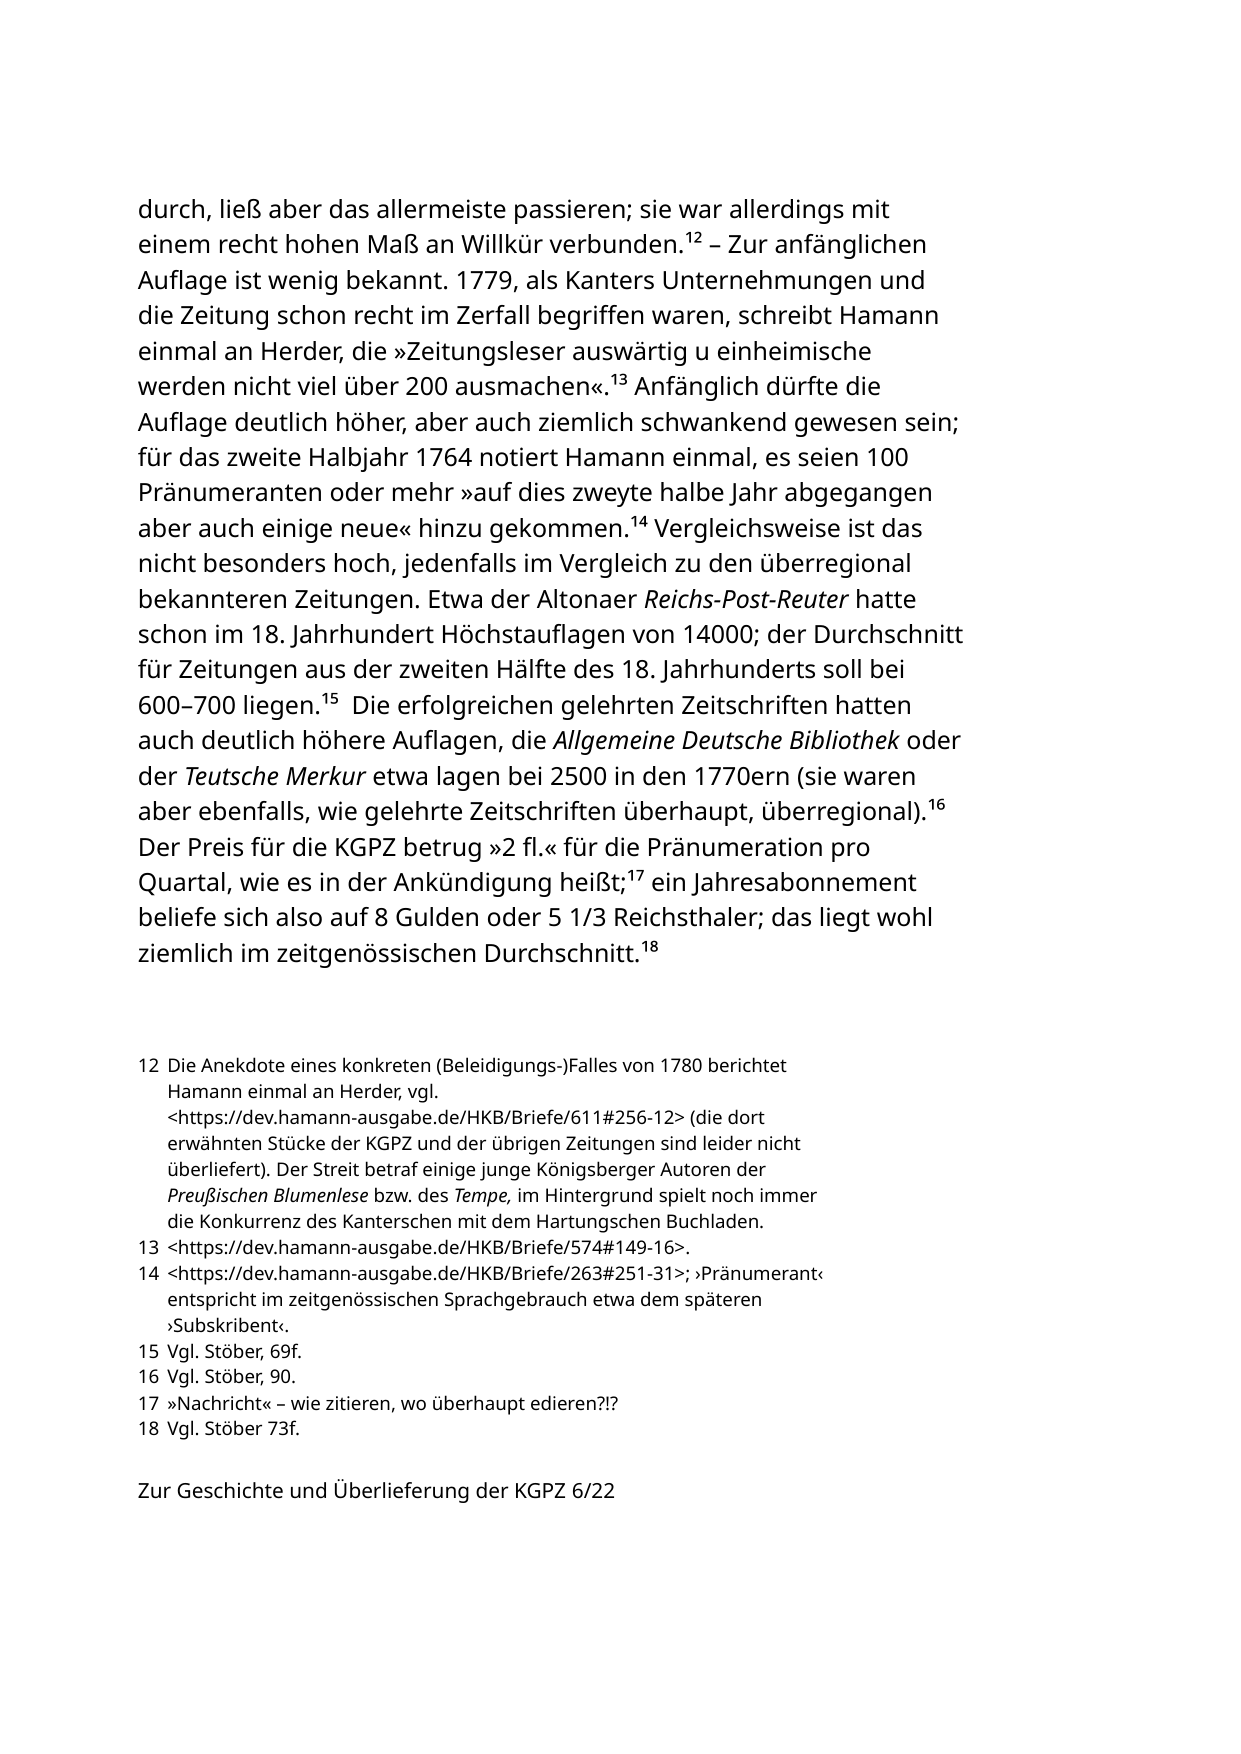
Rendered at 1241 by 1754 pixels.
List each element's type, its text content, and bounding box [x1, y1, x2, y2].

text Die Anekdote eines konkreten (Beleidigungs-)Falles von 1780 berichtet Hamann einmal an Herder, vgl. <https://dev.hamann-ausgabe.de/HKB/Briefe/611#256-12> (die dort erwähnten Stücke der KGPZ und der übrigen Zeitungen sind leider nicht überliefert). Der Streit betraf einige junge Königsberger Autoren der Preußischen Blumenlese bzw. des Tempe, im Hintergrund spielt noch immer die Konkurrenz des Kanterschen mit dem Hartungschen Buchladen. [138, 1052, 846, 1233]
text <https://dev.hamann-ausgabe.de/HKB/Briefe/263#251-31>; ›Pränumerant‹ entspricht im zeitgenössischen Sprachgebrauch etwa dem späteren ›Subskribent‹. [138, 1259, 846, 1337]
text durch, ließ aber das allermeiste passieren; sie war allerdings mit einem recht hohen Maß an Willkür verbunden. – Zur anfänglichen Auflage ist wenig bekannt. 1779, als Kanters Unternehmungen und die Zeitung schon recht im Zerfall begriffen waren, schreibt Hamann einmal an Herder, die »Zeitungsleser auswärtig u einheimische werden nicht viel über 200 ausmachen«. Anfänglich dürfte die Auflage deutlich höher, aber auch ziemlich schwankend gewesen sein; für das zweite Halbjahr 1764 notiert Hamann einmal, es seien 100 Pränumeranten oder mehr »auf dies zweyte halbe Jahr abgegangen aber auch einige neue« hinzu gekommen. Vergleichsweise ist das nicht besonders hoch, jedenfalls im Vergleich zu den überregional bekannteren Zeitungen. Etwa der Altonaer Reichs-Post-Reuter hatte schon im 18. Jahrhundert Höchstauflagen von 14000; der Durchschnitt für Zeitungen aus der zweiten Hälfte des 18. Jahrhunderts soll bei 600–700 liegen. Die erfolgreichen gelehrten Zeitschriften hatten auch deutlich höhere Auflagen, die Allgemeine Deutsche Bibliothek oder der Teutsche Merkur etwa lagen bei 2500 in den 1770ern (sie waren aber ebenfalls, wie gelehrte Zeitschriften überhaupt, überregional). Der Preis für die KGPZ betrug »2 fl.« für die Pränumeration pro Quartal, wie es in der Ankündigung heißt; ein Jahresabonnement beliefe sich also auf 8 Gulden oder 5 1/3 Reichsthaler; das liegt wohl ziemlich im zeitgenössischen Durchschnitt. [138, 190, 964, 969]
text Vgl. Stöber, 69f. [138, 1337, 846, 1363]
text <https://dev.hamann-ausgabe.de/HKB/Briefe/574#149-16>. [138, 1233, 846, 1259]
text Vgl. Stöber, 90. [138, 1363, 846, 1389]
text Vgl. Stöber 73f. [138, 1415, 846, 1441]
text »Nachricht« – wie zitieren, wo überhaupt edieren?!? [138, 1389, 846, 1415]
